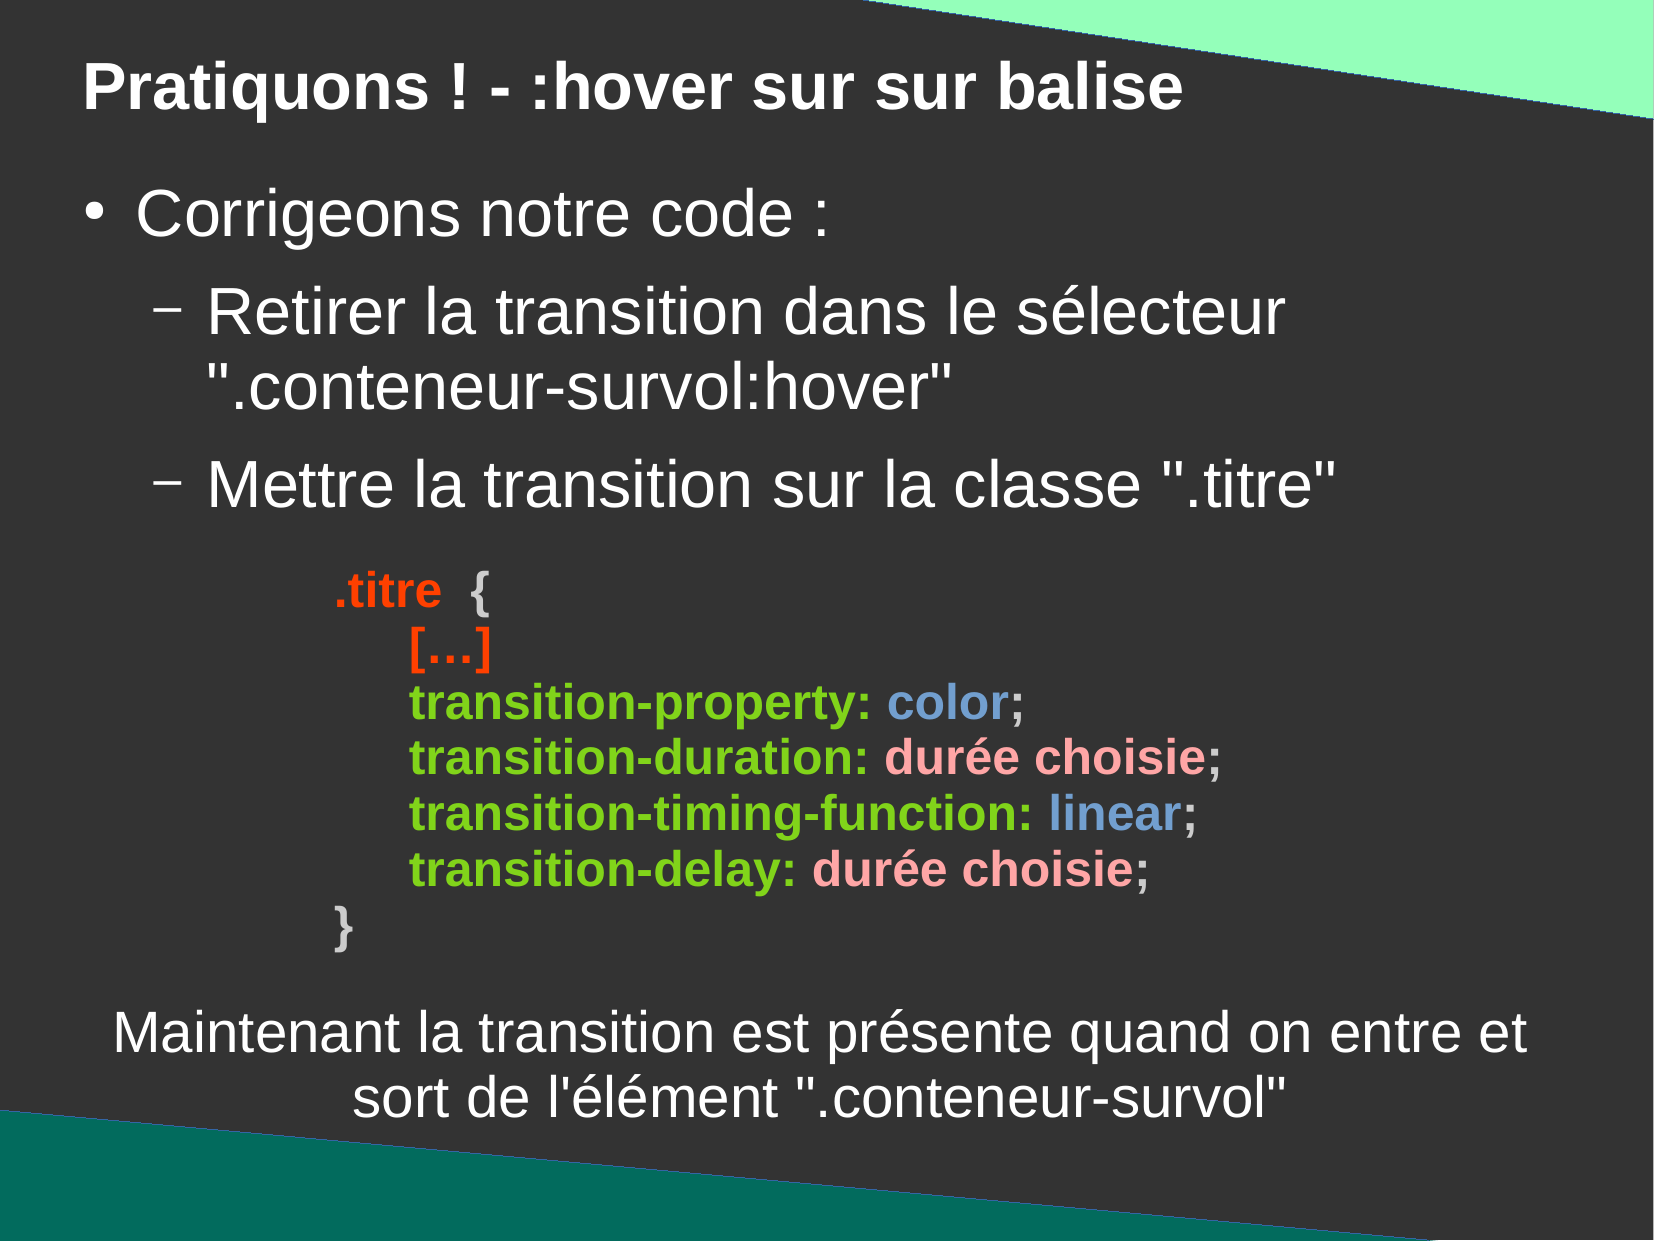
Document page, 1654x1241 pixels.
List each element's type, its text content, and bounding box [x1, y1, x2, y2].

list Corrigeons notre code : Retirer la transition dans le sélecteur ".conteneur-survol:hover" Mettre la transition sur la classe ".titre" [64, 175, 1589, 532]
title Pratiquons ! - :hover sur sur balise [82, 49, 1630, 199]
text_box [863, 0, 1654, 120]
title Maintenant la transition est présente quand on entre et sort de l'élément ".conteneur-survol" [59, 999, 1583, 1134]
text_box .titre { […] transition-property: color; transition-duration: durée choisie; transition-timing-function: linear; transition-delay: durée choisie; } [318, 555, 1335, 961]
